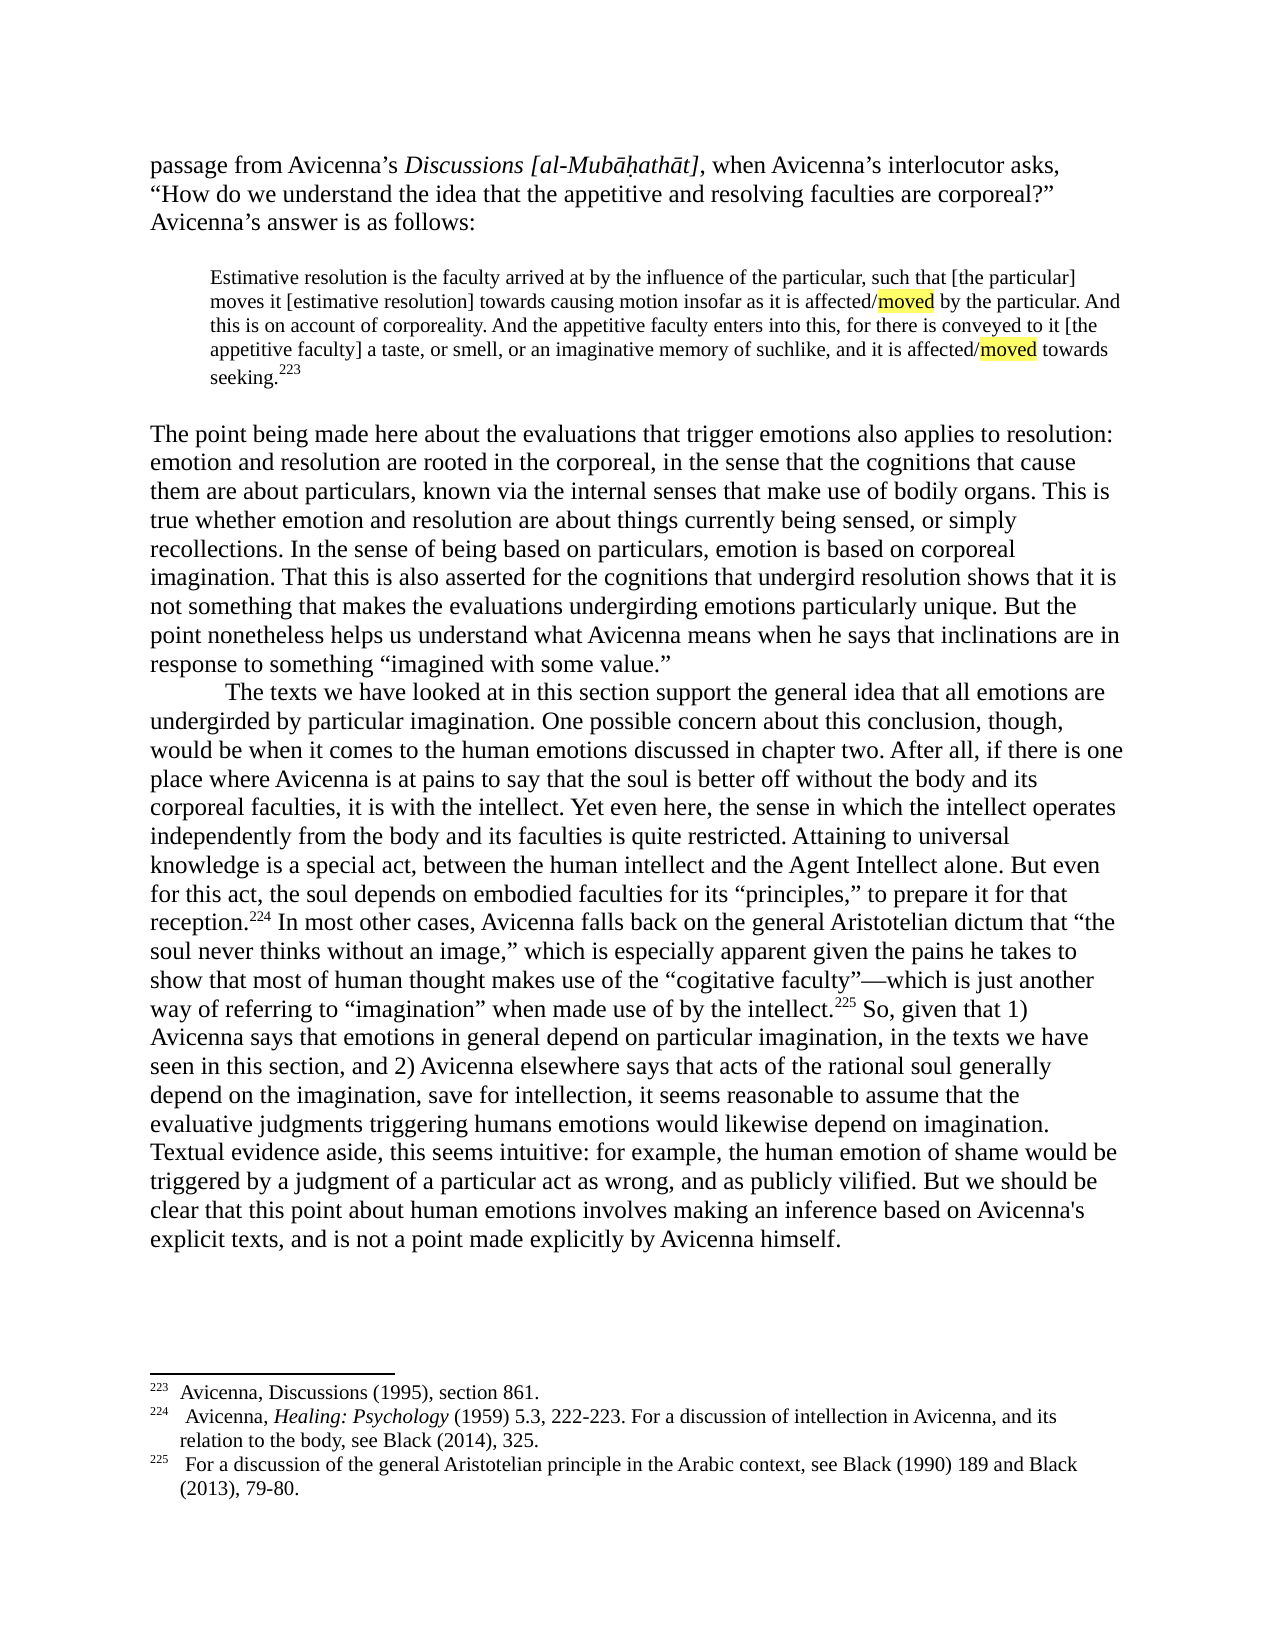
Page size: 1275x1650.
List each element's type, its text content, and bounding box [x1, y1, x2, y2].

text The point being made here about the evaluations that trigger emotions also applies to resolution: emotion and resolution are rooted in the corporeal, in the sense that the cognitions that cause them are about particulars, known via the internal senses that make use of bodily organs. This is true whether emotion and resolution are about things currently being sensed, or simply recollections. In the sense of being based on particulars, emotion is based on corporeal imagination. That this is also asserted for the cognitions that undergird resolution shows that it is not something that makes the evaluations undergirding emotions particularly unique. But the point nonetheless helps us understand what Avicenna means when he says that inclinations are in response to something “imagined with some value.” [150, 419, 1125, 677]
text Estimative resolution is the faculty arrived at by the influence of the particular, such that [the particular] moves it [estimative resolution] towards causing motion insofar as it is affected/moved by the particular. And this is on account of corporeality. And the appetitive faculty enters into this, for there is conveyed to it [the appetitive faculty] a taste, or smell, or an imaginative memory of suchlike, and it is affected/moved towards seeking. [210, 265, 1125, 390]
text For a discussion of the general Aristotelian principle in the Arabic context, see Black (1990) 189 and Black (2013), 79-80. [150, 1452, 1125, 1500]
text Avicenna, Discussions (1995), section 861. [150, 1380, 1125, 1404]
text passage from Avicenna’s Discussions [al-Mubāḥathāt], when Avicenna’s interlocutor asks, “How do we understand the idea that the appetitive and resolving faculties are corporeal?” Avicenna’s answer is as follows: [150, 150, 1125, 236]
text The texts we have looked at in this section support the general idea that all emotions are undergirded by particular imagination. One possible concern about this conclusion, though, would be when it comes to the human emotions discussed in chapter two. After all, if there is one place where Avicenna is at pains to say that the soul is better off without the body and its corporeal faculties, it is with the intellect. Yet even here, the sense in which the intellect operates independently from the body and its faculties is quite restricted. Attaining to universal knowledge is a special act, between the human intellect and the Agent Intellect alone. But even for this act, the soul depends on embodied faculties for its “principles,” to prepare it for that reception. In most other cases, Avicenna falls back on the general Aristotelian dictum that “the soul never thinks without an image,” which is especially apparent given the pains he takes to show that most of human thought makes use of the “cogitative faculty”—which is just another way of referring to “imagination” when made use of by the intellect. So, given that 1) Avicenna says that emotions in general depend on particular imagination, in the texts we have seen in this section, and 2) Avicenna elsewhere says that acts of the rational soul generally depend on the imagination, save for intellection, it seems reasonable to assume that the evaluative judgments triggering humans emotions would likewise depend on imagination. Textual evidence aside, this seems intuitive: for example, the human emotion of shame would be triggered by a judgment of a particular act as wrong, and as publicly vilified. But we should be clear that this point about human emotions involves making an inference based on Avicenna's explicit texts, and is not a point made explicitly by Avicenna himself. [150, 677, 1125, 1252]
text Avicenna, Healing: Psychology (1959) 5.3, 222-223. For a discussion of intellection in Avicenna, and its relation to the body, see Black (2014), 325. [150, 1404, 1125, 1452]
